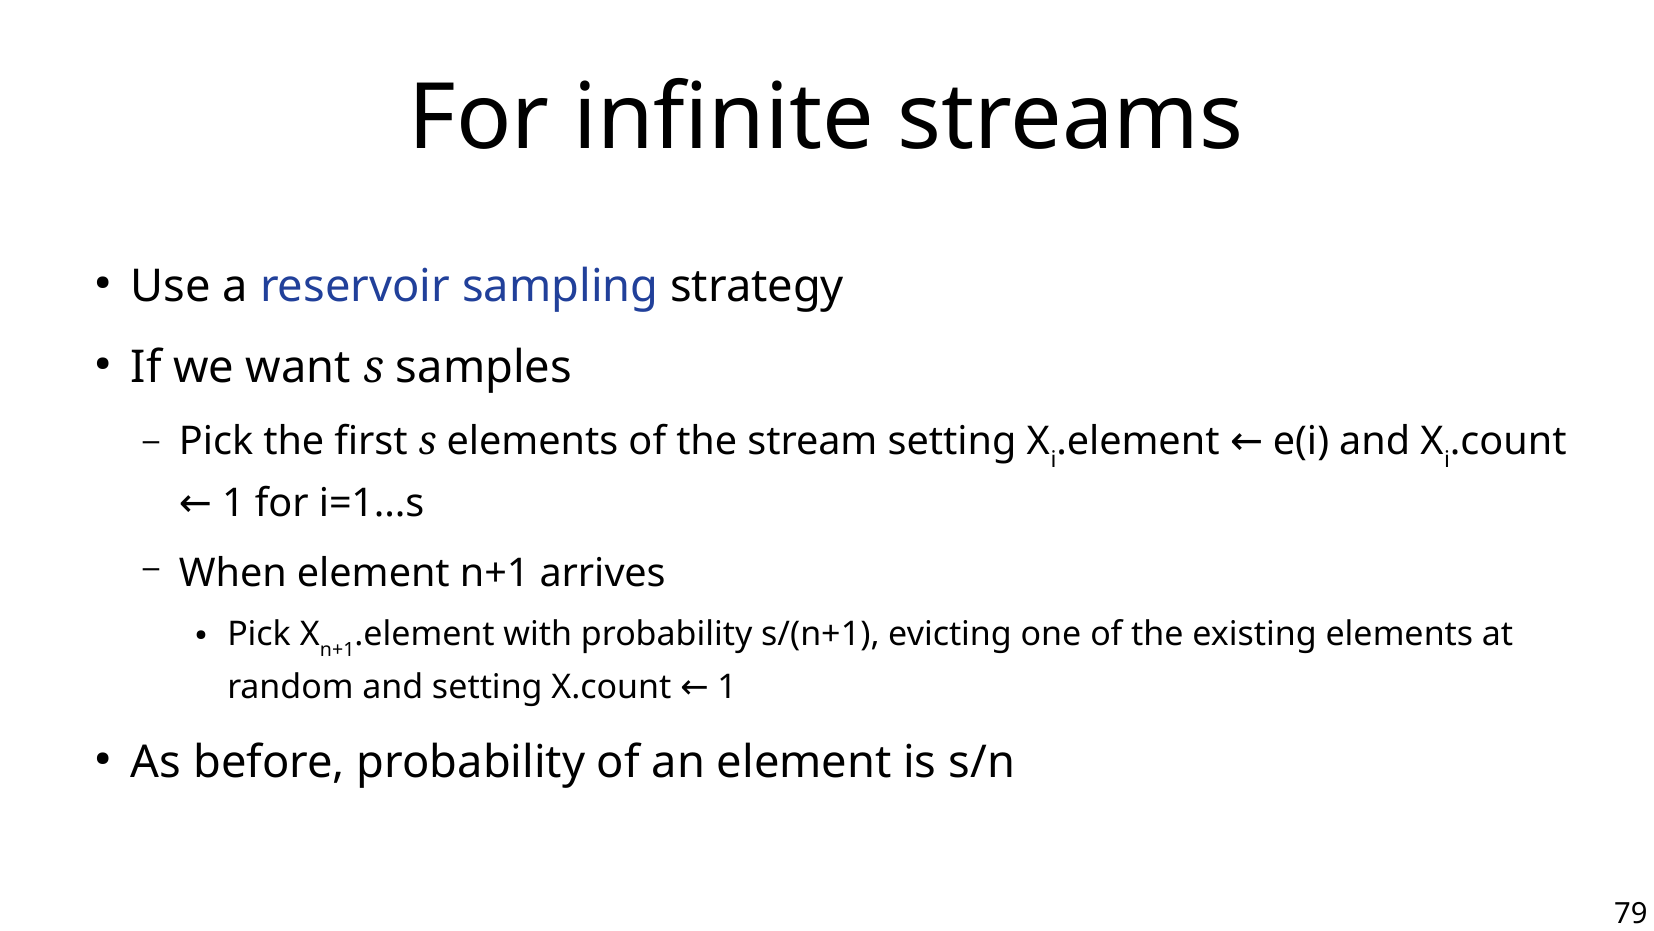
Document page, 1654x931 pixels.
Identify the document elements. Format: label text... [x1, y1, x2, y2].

title For infinite streams [82, 1, 1571, 226]
list Use a reservoir sampling strategy If we want s samples Pick the first s elements of the stream setting Xi.element ← e(i) and Xi.count ← 1 for i=1...s When element n+1 arrives Pick Xn+1.element with probability s/(n+1), evicting one of the existing elements at random and setting X.count ← 1 As before, probability of an element is s/n [82, 253, 1571, 793]
